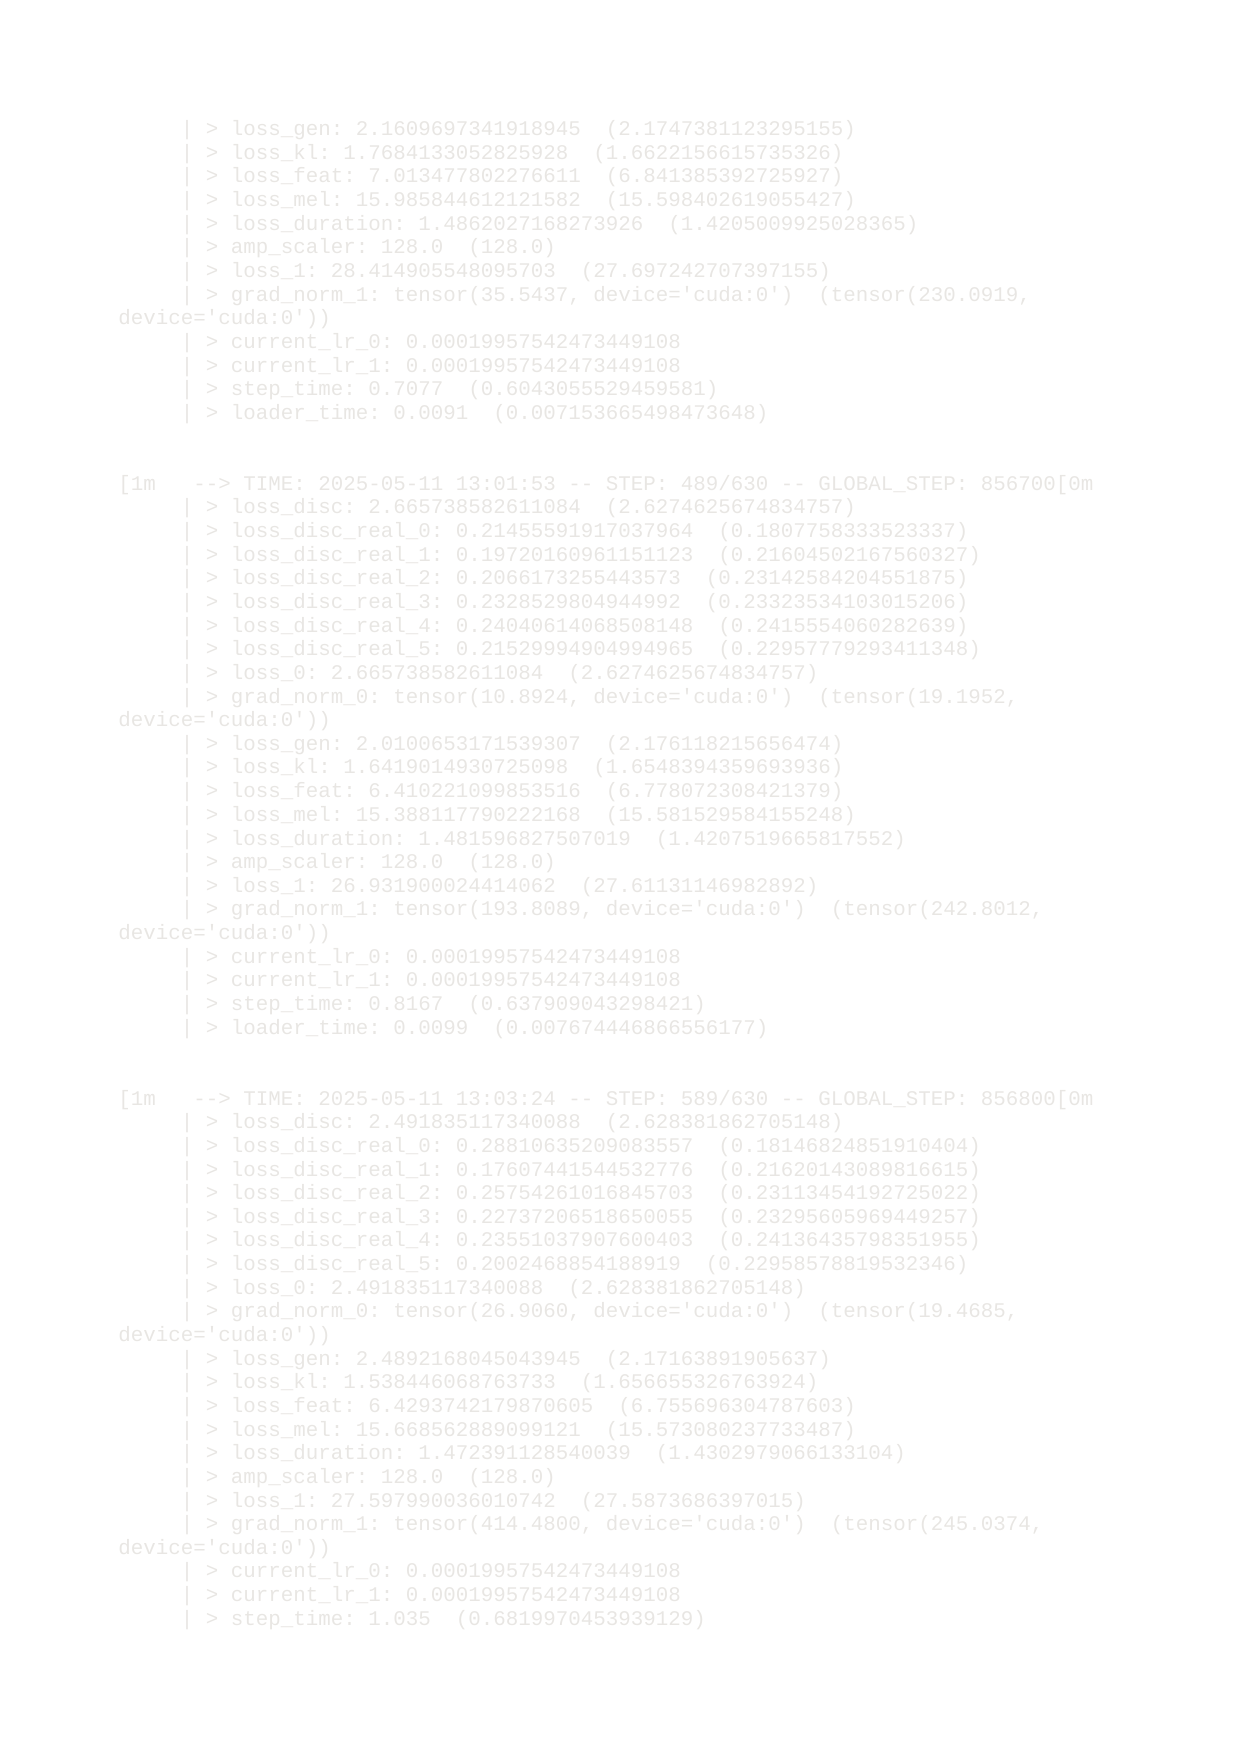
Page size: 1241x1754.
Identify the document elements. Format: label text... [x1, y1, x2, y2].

text | > loss_kl: 1.6419014930725098 (1.6548394359693936) [118, 757, 1122, 780]
text | > loss_0: 2.491835117340088 (2.628381862705148) [118, 1277, 1122, 1300]
text | > loss_duration: 1.472391128540039 (1.4302979066133104) [118, 1442, 1122, 1466]
text | > loader_time: 0.0091 (0.007153665498473648) [118, 402, 1122, 426]
text | > loss_0: 2.665738582611084 (2.6274625674834757) [118, 662, 1122, 686]
text | > current_lr_1: 0.00019957542473449108 [118, 969, 1122, 993]
text | > loss_gen: 2.4892168045043945 (2.17163891905637) [118, 1348, 1122, 1371]
text | > loss_disc_real_3: 0.22737206518650055 (0.23295605969449257) [118, 1206, 1122, 1229]
text | > loss_duration: 1.481596827507019 (1.4207519665817552) [118, 827, 1122, 851]
text | > loss_disc_real_5: 0.2002468854188919 (0.22958578819532346) [118, 1253, 1122, 1277]
text | > loss_disc_real_4: 0.24040614068508148 (0.2415554060282639) [118, 615, 1122, 638]
text | > loss_1: 26.931900024414062 (27.61131146982892) [118, 875, 1122, 898]
text | > amp_scaler: 128.0 (128.0) [118, 236, 1122, 260]
text | > loss_disc_real_5: 0.21529994904994965 (0.22957779293411348) [118, 638, 1122, 662]
text | > grad_norm_0: tensor(26.9060, device='cuda:0') (tensor(19.4685, device='cuda:0')) [118, 1300, 1122, 1348]
text | > loader_time: 0.0099 (0.007674446866556177) [118, 1017, 1122, 1040]
text | > current_lr_1: 0.00019957542473449108 [118, 1584, 1122, 1608]
text | > current_lr_1: 0.00019957542473449108 [118, 354, 1122, 378]
text | > loss_feat: 6.410221099853516 (6.778072308421379) [118, 780, 1122, 804]
text | > loss_disc_real_3: 0.2328529804944992 (0.23323534103015206) [118, 591, 1122, 615]
text | > loss_mel: 15.668562889099121 (15.573080237733487) [118, 1419, 1122, 1442]
text | > loss_gen: 2.1609697341918945 (2.1747381123295155) [118, 118, 1122, 142]
text | > current_lr_0: 0.00019957542473449108 [118, 946, 1122, 969]
text | > loss_disc_real_1: 0.17607441544532776 (0.21620143089816615) [118, 1158, 1122, 1182]
text | > step_time: 0.7077 (0.6043055529459581) [118, 378, 1122, 402]
text | > loss_disc_real_0: 0.21455591917037964 (0.1807758333523337) [118, 520, 1122, 544]
text | > loss_duration: 1.4862027168273926 (1.4205009925028365) [118, 213, 1122, 236]
text | > amp_scaler: 128.0 (128.0) [118, 1466, 1122, 1489]
text | > current_lr_0: 0.00019957542473449108 [118, 1561, 1122, 1584]
text | > loss_feat: 7.013477802276611 (6.841385392725927) [118, 165, 1122, 189]
text | > loss_disc_real_1: 0.19720160961151123 (0.21604502167560327) [118, 544, 1122, 567]
text [1m --> TIME: 2025-05-11 13:01:53 -- STEP: 489/630 -- GLOBAL_STEP: 856700[0m [118, 473, 1122, 496]
text | > loss_disc_real_2: 0.25754261016845703 (0.23113454192725022) [118, 1182, 1122, 1206]
text | > amp_scaler: 128.0 (128.0) [118, 851, 1122, 875]
text | > loss_disc_real_4: 0.23551037907600403 (0.24136435798351955) [118, 1229, 1122, 1253]
text | > loss_1: 28.414905548095703 (27.697242707397155) [118, 260, 1122, 284]
text | > grad_norm_0: tensor(10.8924, device='cuda:0') (tensor(19.1952, device='cuda:0')) [118, 686, 1122, 733]
text | > loss_1: 27.597990036010742 (27.5873686397015) [118, 1489, 1122, 1513]
text | > loss_mel: 15.388117790222168 (15.581529584155248) [118, 804, 1122, 827]
text | > loss_gen: 2.0100653171539307 (2.176118215656474) [118, 733, 1122, 757]
text | > loss_kl: 1.7684133052825928 (1.6622156615735326) [118, 142, 1122, 165]
text | > step_time: 1.035 (0.6819970453939129) [118, 1608, 1122, 1631]
text | > loss_mel: 15.985844612121582 (15.598402619055427) [118, 189, 1122, 213]
text | > loss_feat: 6.4293742179870605 (6.755696304787603) [118, 1395, 1122, 1419]
text | > loss_disc: 2.491835117340088 (2.628381862705148) [118, 1111, 1122, 1135]
text | > current_lr_0: 0.00019957542473449108 [118, 331, 1122, 354]
text [1m --> TIME: 2025-05-11 13:03:24 -- STEP: 589/630 -- GLOBAL_STEP: 856800[0m [118, 1088, 1122, 1111]
text | > grad_norm_1: tensor(414.4800, device='cuda:0') (tensor(245.0374, device='cuda:0')) [118, 1513, 1122, 1561]
text | > loss_disc_real_0: 0.28810635209083557 (0.18146824851910404) [118, 1135, 1122, 1158]
text | > step_time: 0.8167 (0.637909043298421) [118, 993, 1122, 1017]
text | > loss_kl: 1.538446068763733 (1.656655326763924) [118, 1371, 1122, 1395]
text | > loss_disc_real_2: 0.2066173255443573 (0.23142584204551875) [118, 567, 1122, 591]
text | > loss_disc: 2.665738582611084 (2.6274625674834757) [118, 496, 1122, 520]
text | > grad_norm_1: tensor(35.5437, device='cuda:0') (tensor(230.0919, device='cuda:0')) [118, 284, 1122, 331]
text | > grad_norm_1: tensor(193.8089, device='cuda:0') (tensor(242.8012, device='cuda:0')) [118, 898, 1122, 946]
